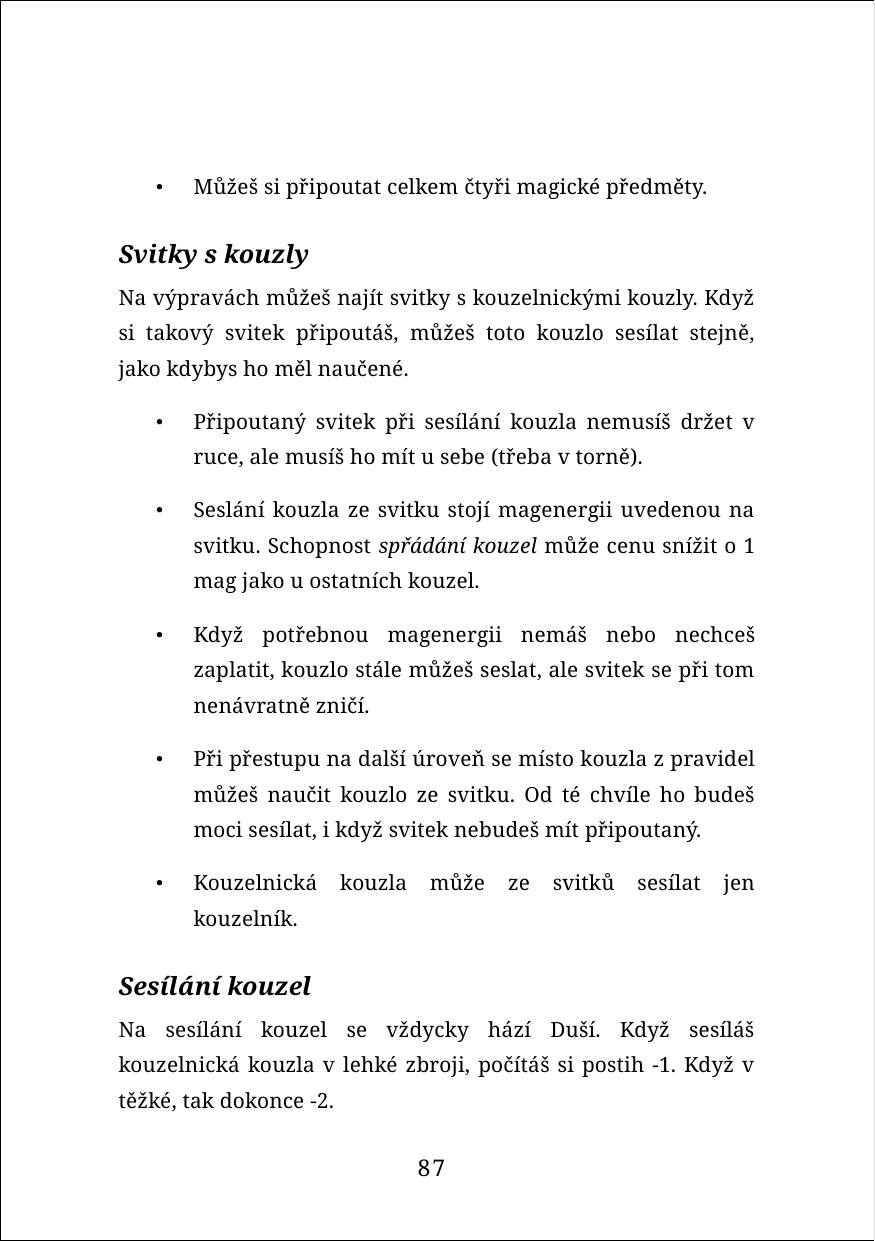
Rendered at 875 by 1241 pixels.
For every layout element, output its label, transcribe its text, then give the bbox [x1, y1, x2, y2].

list Při přestupu na další úroveň se místo kouzla z pravidel můžeš naučit kouzlo ze svitku. Od té chvíle ho budeš moci sesílat, i když svitek nebudeš mít připoutaný. [156, 744, 756, 844]
list Když potřebnou magenergii nemáš nebo nechceš zaplatit, kouzlo stále můžeš seslat, ale svitek se při tom nenávratně zničí. [156, 620, 756, 719]
text Na sesílání kouzel se vždycky hází Duší. Když sesíláš kouzelnická kouzla v lehké zbroji, počítáš si postih -1. Když v těžké, tak dokonce -2. [118, 1015, 756, 1114]
list Připoutaný svitek při sesílání kouzla nemusíš držet v ruce, ale musíš ho mít u sebe (třeba v torně). [156, 407, 756, 471]
list Seslání kouzla ze svitku stojí magenergii uvedenou na svitku. Schopnost spřádání kouzel může cenu snížit o 1 mag jako u ostatních kouzel. [156, 496, 756, 595]
subtitle Svitky s kouzly [118, 237, 756, 271]
text Na výpravách můžeš najít svitky s kouzelnickými kouzly. Když si takový svitek připoutáš, můžeš toto kouzlo sesílat stejně, jako kdybys ho měl naučené. [118, 283, 756, 382]
list Můžeš si připoutat celkem čtyři magické předměty. [156, 172, 756, 200]
subtitle Sesílání kouzel [118, 969, 756, 1003]
list Kouzelnická kouzla může ze svitků sesílat jen kouzelník. [156, 868, 756, 932]
